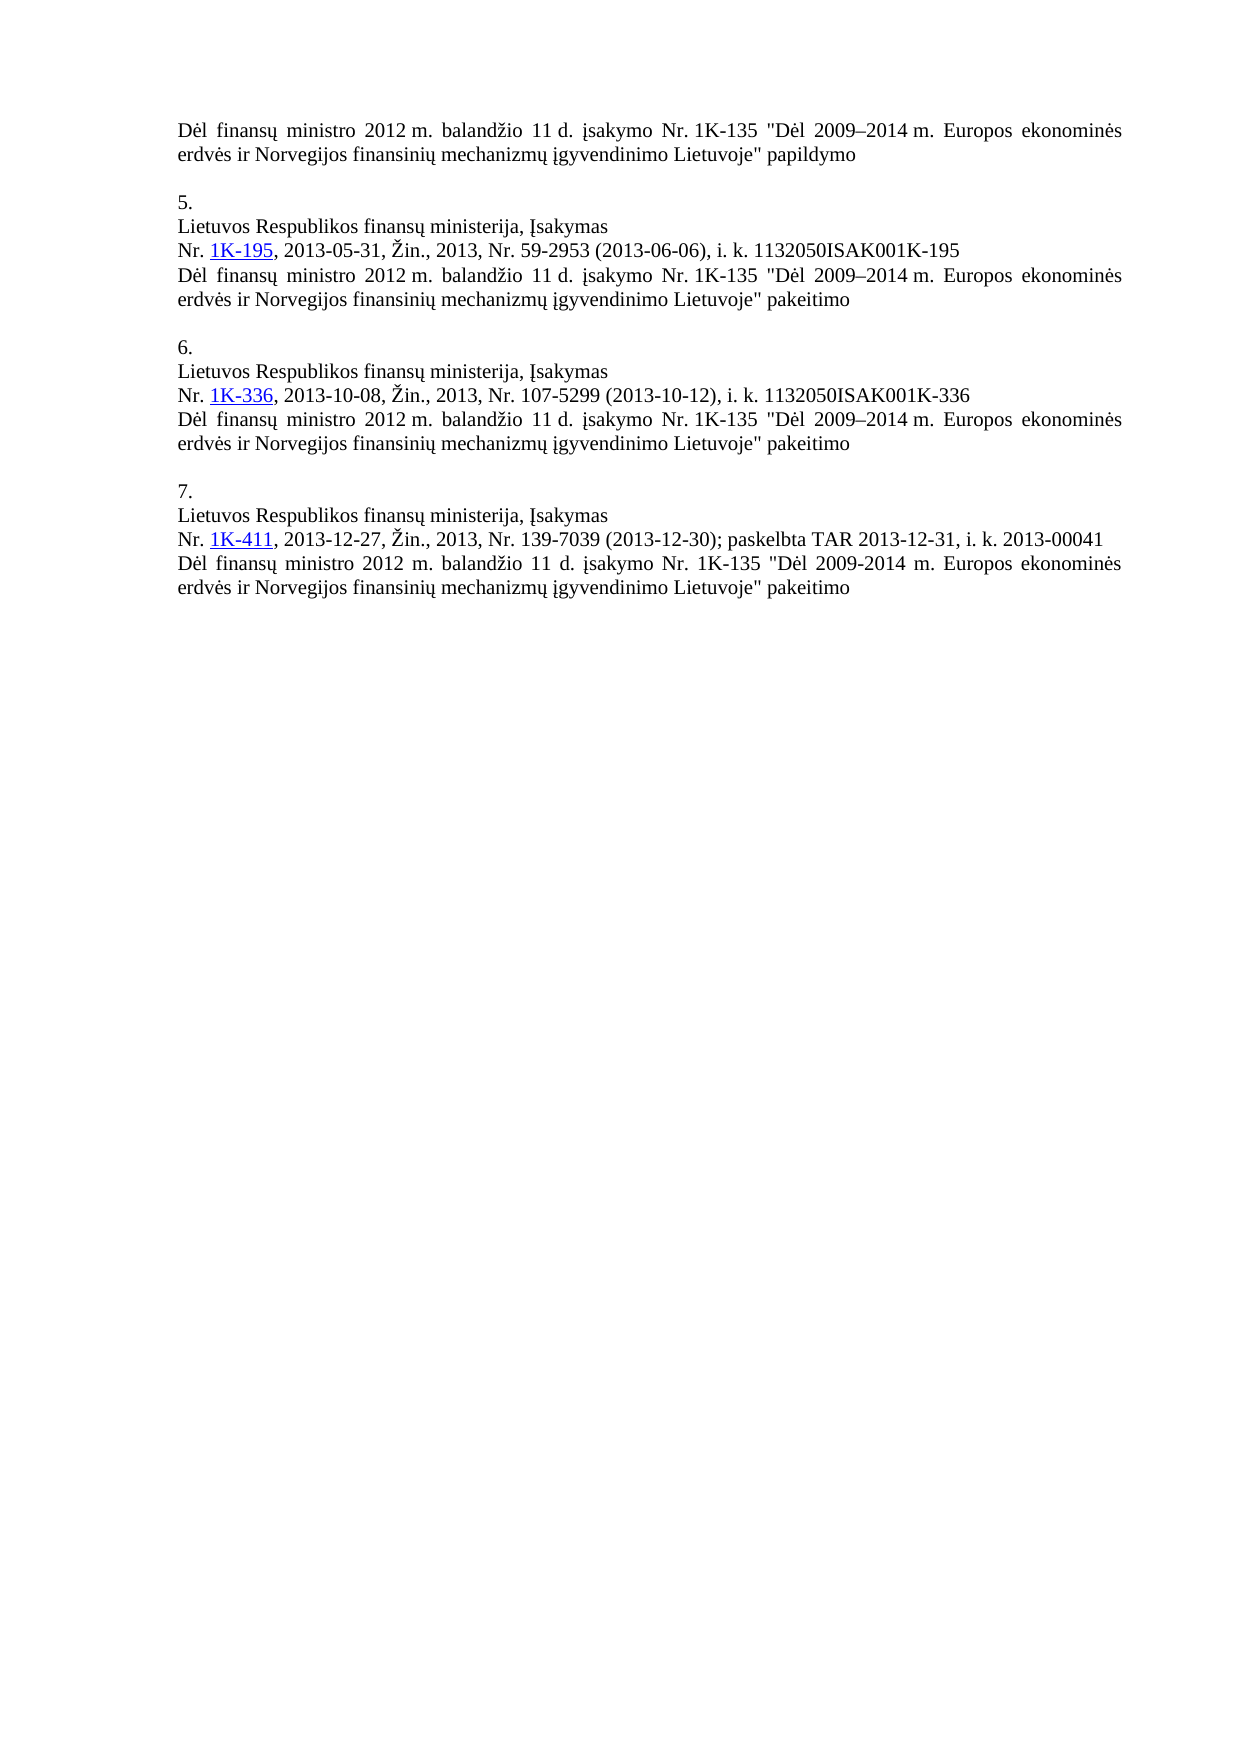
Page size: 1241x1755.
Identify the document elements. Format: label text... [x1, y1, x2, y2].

text Lietuvos Respublikos finansų ministerija, Įsakymas [177, 359, 1122, 383]
text Nr. 1K-195, 2013-05-31, Žin., 2013, Nr. 59-2953 (2013-06-06), i. k. 1132050ISAK001K-195 [177, 238, 1122, 262]
text Dėl finansų ministro 2012 m. balandžio 11 d. įsakymo Nr. 1K-135 "Dėl 2009-2014 m. Europos ekonominės erdvės ir Norvegijos finansinių mechanizmų įgyvendinimo Lietuvoje" pakeitimo [177, 551, 1122, 599]
text 6. [177, 335, 1122, 359]
text 7. [177, 479, 1122, 503]
text Dėl finansų ministro 2012 m. balandžio 11 d. įsakymo Nr. 1K-135 "Dėl 2009–2014 m. Europos ekonominės erdvės ir Norvegijos finansinių mechanizmų įgyvendinimo Lietuvoje" pakeitimo [177, 407, 1122, 455]
text Nr. 1K-411, 2013-12-27, Žin., 2013, Nr. 139-7039 (2013-12-30); paskelbta TAR 2013-12-31, i. k. 2013-00041 [177, 527, 1122, 551]
text Lietuvos Respublikos finansų ministerija, Įsakymas [177, 214, 1122, 238]
text Lietuvos Respublikos finansų ministerija, Įsakymas [177, 503, 1122, 527]
text 5. [177, 190, 1122, 214]
text Nr. 1K-336, 2013-10-08, Žin., 2013, Nr. 107-5299 (2013-10-12), i. k. 1132050ISAK001K-336 [177, 383, 1122, 407]
text Dėl finansų ministro 2012 m. balandžio 11 d. įsakymo Nr. 1K-135 "Dėl 2009–2014 m. Europos ekonominės erdvės ir Norvegijos finansinių mechanizmų įgyvendinimo Lietuvoje" pakeitimo [177, 262, 1122, 311]
text Dėl finansų ministro 2012 m. balandžio 11 d. įsakymo Nr. 1K-135 "Dėl 2009–2014 m. Europos ekonominės erdvės ir Norvegijos finansinių mechanizmų įgyvendinimo Lietuvoje" papildymo [177, 118, 1122, 166]
